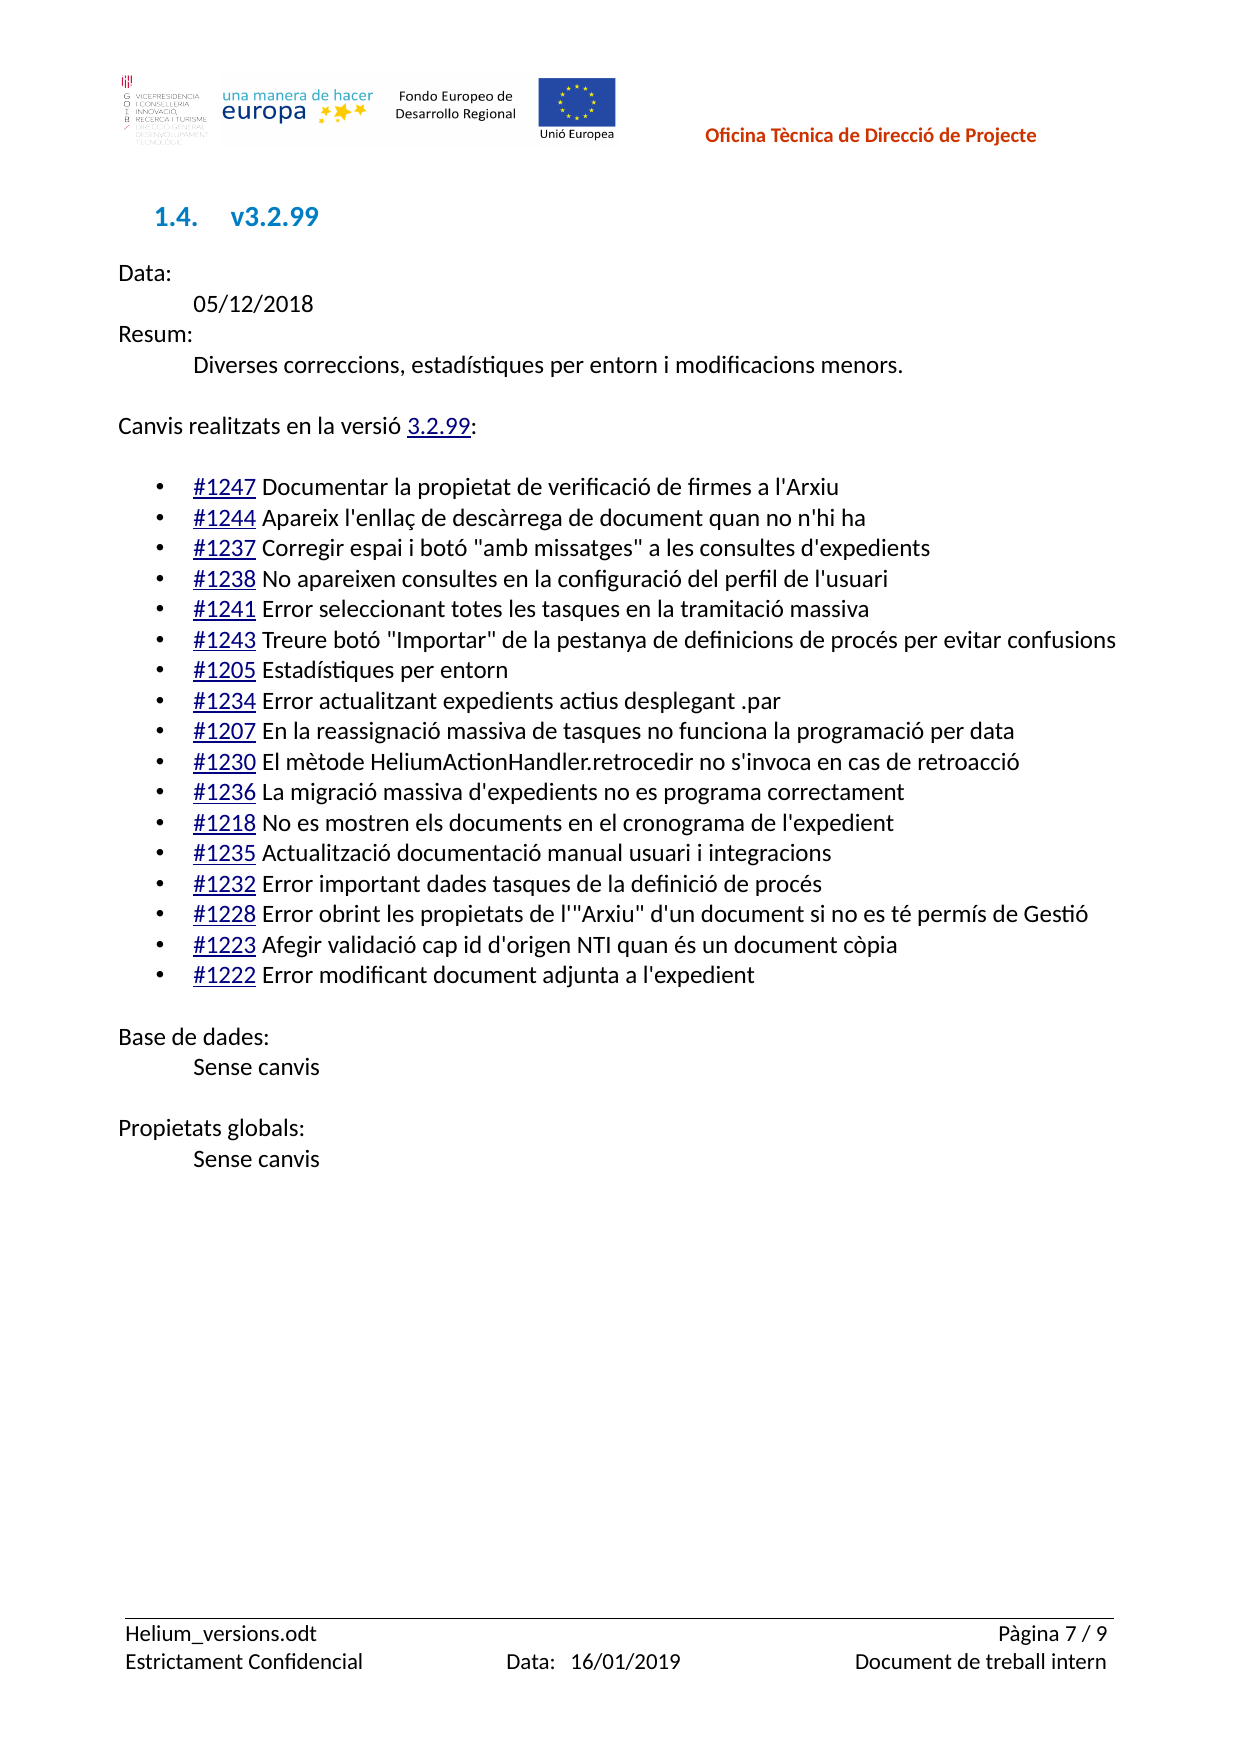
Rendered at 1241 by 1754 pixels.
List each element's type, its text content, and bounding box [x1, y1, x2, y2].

list #1218 No es mostren els documents en el cronograma de l'expedient [156, 807, 1122, 837]
text Resum: [118, 319, 1122, 349]
list #1234 Error actualitzant expedients actius desplegant .par [156, 685, 1122, 715]
list #1222 Error modificant document adjunta a l'expedient [156, 959, 1122, 990]
list #1228 Error obrint les propietats de l'"Arxiu" d'un document si no es té permís de Gestió [156, 898, 1122, 929]
list #1232 Error important dades tasques de la definició de procés [156, 868, 1122, 898]
picture [219, 73, 621, 147]
text Propietats globals: [118, 1112, 1122, 1143]
list #1243 Treure botó "Importar" de la pestanya de definicions de procés per evitar confusions [156, 624, 1122, 654]
text Base de dades: [118, 1021, 1122, 1051]
list #1237 Corregir espai i botó "amb missatges" a les consultes d'expedients [156, 532, 1122, 563]
list #1244 Apareix l'enllaç de descàrrega de document quan no n'hi ha [156, 502, 1122, 532]
text Sense canvis [118, 1143, 1122, 1173]
text Diverses correccions, estadístiques per entorn i modificacions menors. [118, 349, 1122, 380]
text Data: [118, 258, 1122, 288]
text Canvis realitzats en la versió 3.2.99: [118, 410, 1122, 441]
text 05/12/2018 [118, 288, 1122, 319]
list #1230 El mètode HeliumActionHandler.retrocedir no s'invoca en cas de retroacció [156, 746, 1122, 776]
subtitle v3.2.99 [153, 198, 1122, 234]
list #1223 Afegir validació cap id d'origen NTI quan és un document còpia [156, 929, 1122, 959]
list #1247 Documentar la propietat de verificació de firmes a l'Arxiu [156, 471, 1122, 502]
text Sense canvis [118, 1051, 1122, 1082]
list #1241 Error seleccionant totes les tasques en la tramitació massiva [156, 593, 1122, 624]
picture [118, 73, 213, 147]
list #1207 En la reassignació massiva de tasques no funciona la programació per data [156, 715, 1122, 746]
list #1238 No apareixen consultes en la configuració del perfil de l'usuari [156, 563, 1122, 593]
list #1235 Actualització documentació manual usuari i integracions [156, 837, 1122, 868]
list #1236 La migració massiva d'expedients no es programa correctament [156, 776, 1122, 807]
list #1205 Estadístiques per entorn [156, 654, 1122, 685]
